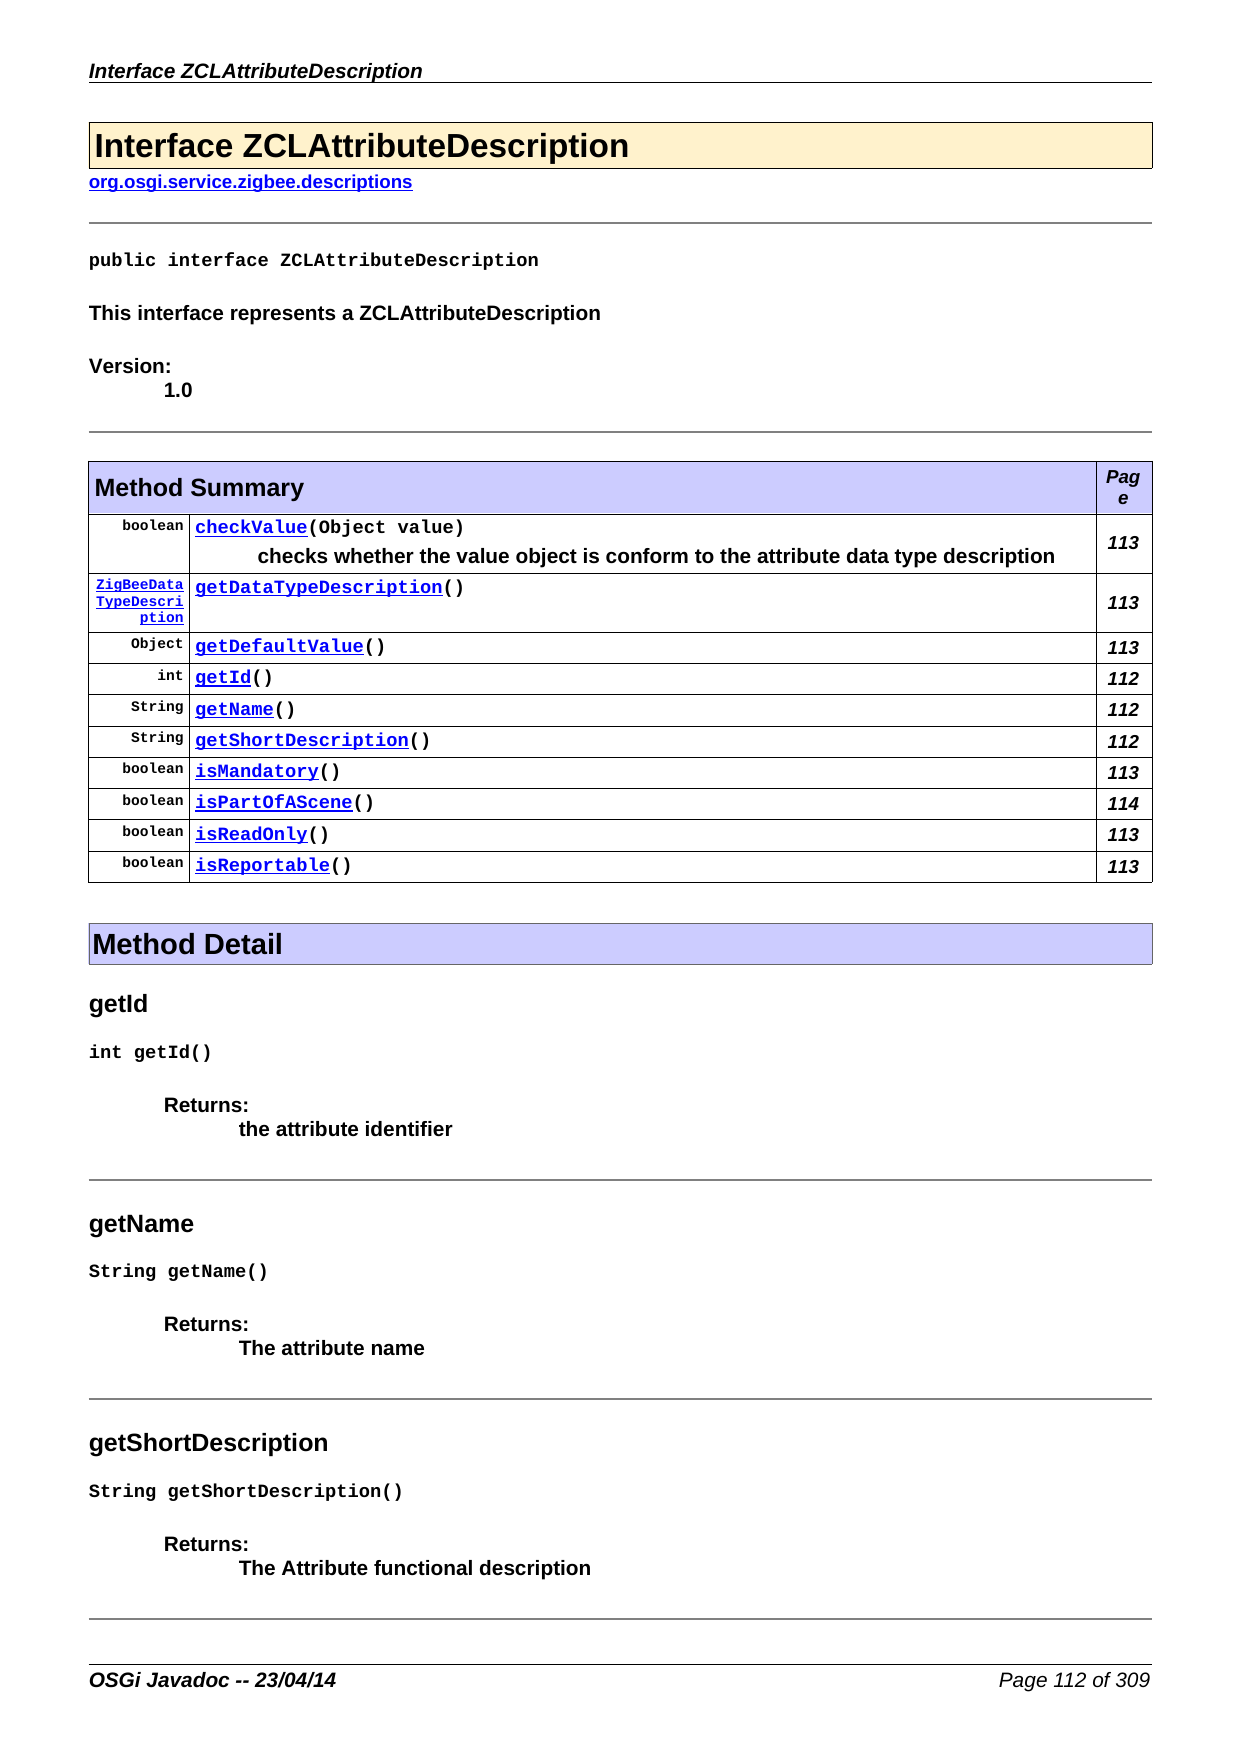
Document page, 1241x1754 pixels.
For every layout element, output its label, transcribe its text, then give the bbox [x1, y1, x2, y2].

table_cell getShortDescription() [190, 727, 1096, 757]
table_cell checkValue(Object value) checks whether the value object is conform to the attribute data type description [190, 515, 1096, 572]
text the attribute identifier [238, 1117, 1152, 1141]
text This interface represents a ZCLAttributeDescription [88, 301, 1152, 325]
table_cell 114 [1097, 789, 1152, 819]
table_cell int [89, 664, 189, 694]
text int getId() [88, 1042, 1152, 1064]
text Returns: [163, 1532, 1152, 1556]
table_header Method Summary [89, 462, 1096, 513]
table_cell isReportable() [190, 852, 1096, 882]
table_cell 113 [1097, 758, 1152, 788]
subtitle getName [88, 1209, 1152, 1238]
table_cell 112 [1097, 727, 1152, 757]
table_cell getDefaultValue() [190, 633, 1096, 663]
text public interface ZCLAttributeDescription [88, 250, 1152, 272]
text Returns: [163, 1312, 1152, 1336]
table_cell 113 [1097, 820, 1152, 851]
table_cell 113 [1097, 574, 1152, 632]
table_header Page [1097, 462, 1152, 513]
text Version: [88, 354, 1152, 378]
subtitle getId [88, 989, 1152, 1018]
text String getName() [88, 1262, 1152, 1283]
table_cell 112 [1097, 695, 1152, 726]
table_cell Object [89, 633, 189, 663]
table_cell isMandatory() [190, 758, 1096, 788]
table_cell boolean [89, 789, 189, 819]
table_cell boolean [89, 820, 189, 851]
table_cell 112 [1097, 664, 1152, 694]
table_cell 113 [1097, 515, 1152, 572]
subtitle Method Detail [90, 924, 1152, 964]
table_cell getId() [190, 664, 1096, 694]
table_cell String [89, 695, 189, 726]
table_cell getName() [190, 695, 1096, 726]
table_cell String [89, 727, 189, 757]
text Returns: [163, 1093, 1152, 1117]
table_cell ZigBeeDataTypeDescription [89, 574, 189, 632]
subtitle Interface ZCLAttributeDescription [90, 123, 1152, 168]
text 1.0 [163, 378, 1152, 402]
table_cell 113 [1097, 852, 1152, 882]
subtitle getShortDescription [88, 1428, 1152, 1457]
table_cell isPartOfAScene() [190, 789, 1096, 819]
table_cell 113 [1097, 633, 1152, 663]
table_cell isReadOnly() [190, 820, 1096, 851]
text The Attribute functional description [238, 1556, 1152, 1580]
table_cell boolean [89, 852, 189, 882]
table_cell boolean [89, 758, 189, 788]
table_cell boolean [89, 515, 189, 572]
text org.osgi.service.zigbee.descriptions [88, 171, 1152, 193]
text String getShortDescription() [88, 1481, 1152, 1503]
table_cell getDataTypeDescription() [190, 574, 1096, 632]
text The attribute name [238, 1336, 1152, 1360]
